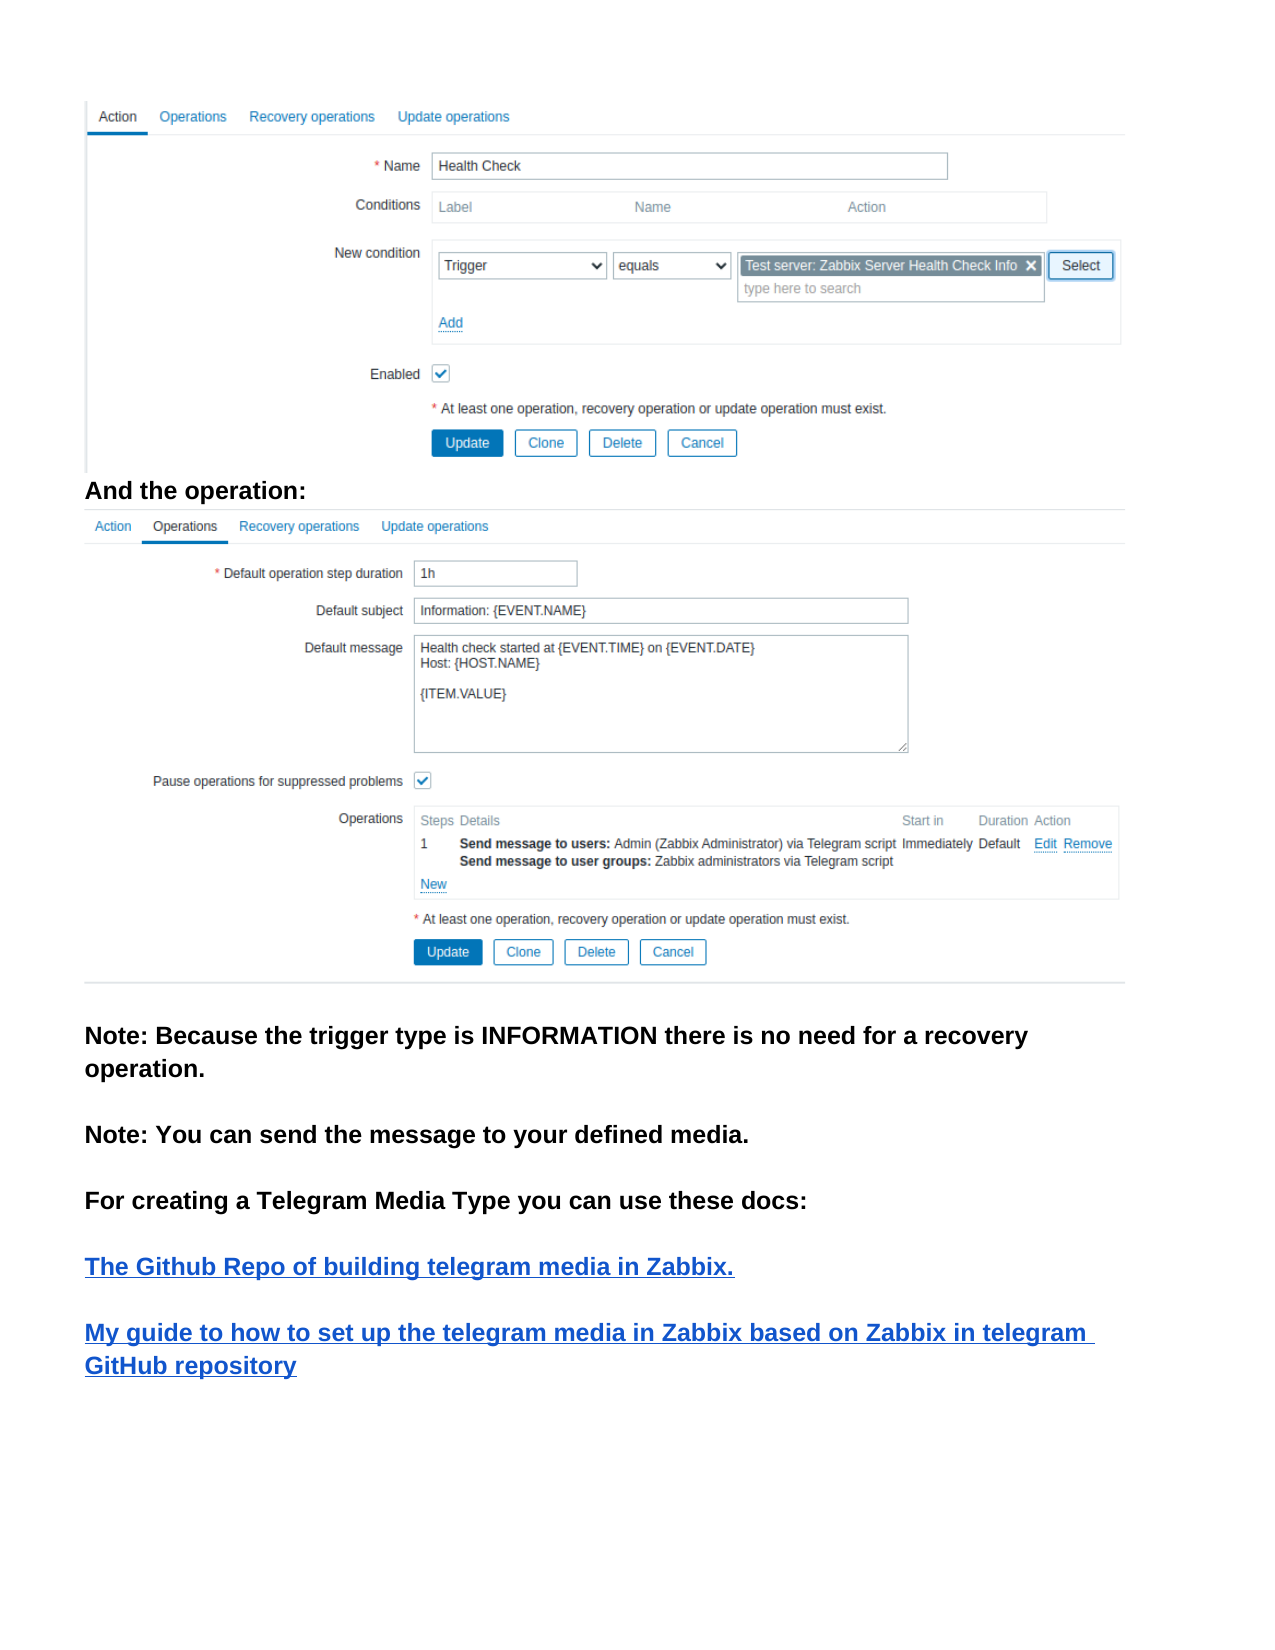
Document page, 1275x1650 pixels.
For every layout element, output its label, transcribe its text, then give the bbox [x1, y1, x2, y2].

text For creating a Telegram Media Type you can use these docs: [84, 1186, 1125, 1215]
text My guide to how to set up the telegram media in Zabbix based on Zabbix in telegram GitHub repository [84, 1318, 1125, 1380]
picture [84, 509, 1125, 984]
text Note: You can send the message to your defined media. [84, 1120, 1125, 1149]
text The Github Repo of building telegram media in Zabbix. [84, 1252, 1125, 1281]
picture [84, 101, 1125, 473]
text Note: Because the trigger type is INFORMATION there is no need for a recovery operation. [84, 1021, 1125, 1083]
text And the operation: [84, 476, 1125, 505]
